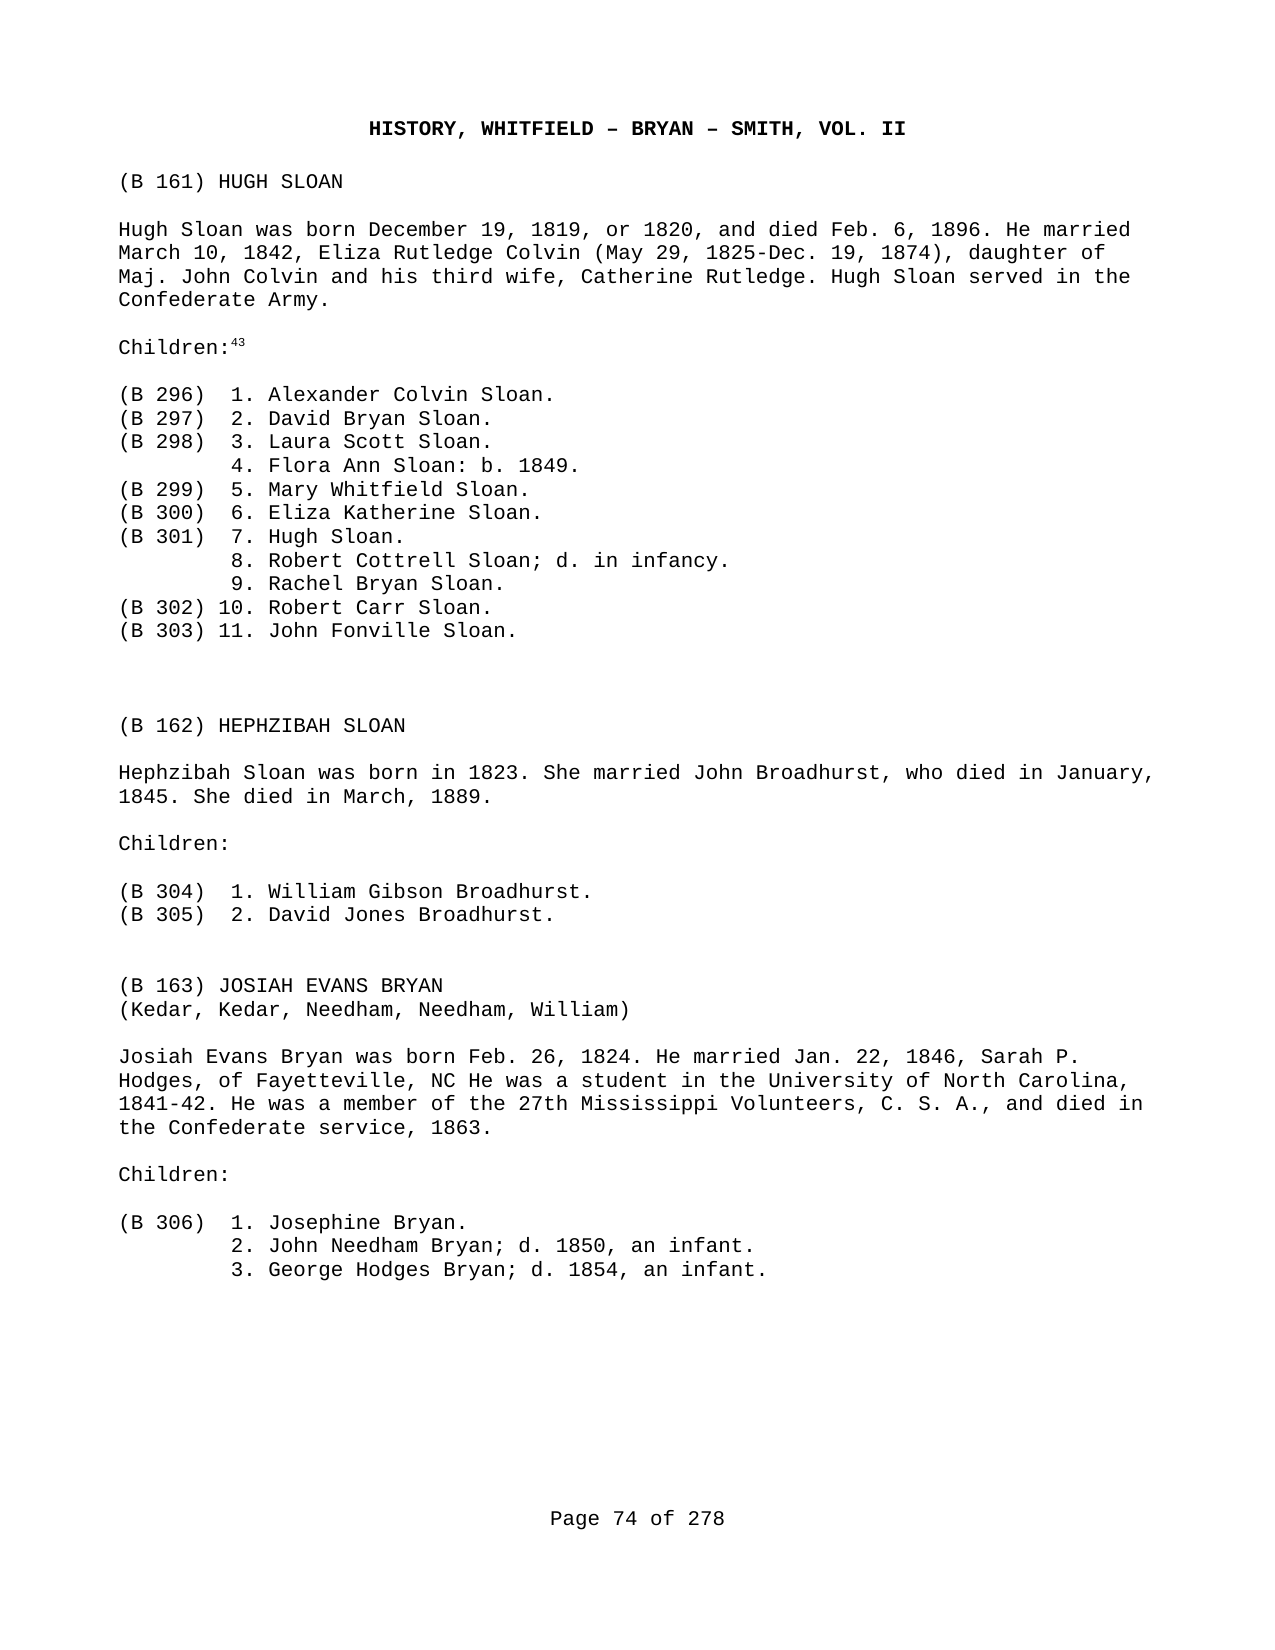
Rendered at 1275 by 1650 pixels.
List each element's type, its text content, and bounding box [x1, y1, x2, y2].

text 2. John Needham Bryan; d. 1850, an infant. [118, 1235, 1157, 1259]
text Children: [118, 1164, 1157, 1188]
text (B 299) 5. Mary Whitfield Sloan. [118, 479, 1157, 502]
text Hugh Sloan was born December 19, 1819, or 1820, and died Feb. 6, 1896. He married March 10, 1842, Eliza Rutledge Colvin (May 29, 1825-Dec. 19, 1874), daughter of Maj. John Colvin and his third wife, Catherine Rutledge. Hugh Sloan served in the Confederate Army. [118, 218, 1157, 313]
text (B 301) 7. Hugh Sloan. [118, 526, 1157, 549]
text (B 163) JOSIAH EVANS BRYAN [118, 975, 1157, 999]
text (B 298) 3. Laura Scott Sloan. [118, 431, 1157, 455]
text (B 300) 6. Eliza Katherine Sloan. [118, 502, 1157, 526]
text Josiah Evans Bryan was born Feb. 26, 1824. He married Jan. 22, 1846, Sarah P. Hodges, of Fayetteville, NC He was a student in the University of North Carolina, 1841-42. He was a member of the 27th Mississippi Volunteers, C. S. A., and died in the Confederate service, 1863. [118, 1046, 1157, 1141]
text (B 304) 1. William Gibson Broadhurst. [118, 881, 1157, 904]
text Hephzibah Sloan was born in 1823. She married John Broadhurst, who died in January, 1845. She died in March, 1889. [118, 762, 1157, 810]
text 8. Robert Cottrell Sloan; d. in infancy. [118, 549, 1157, 573]
text (B 296) 1. Alexander Colvin Sloan. [118, 384, 1157, 408]
text (B 162) HEPHZIBAH SLOAN [118, 715, 1157, 739]
text 3. George Hodges Bryan; d. 1854, an infant. [118, 1259, 1157, 1283]
text (B 161) HUGH SLOAN [118, 171, 1157, 195]
text 4. Flora Ann Sloan: b. 1849. [118, 455, 1157, 479]
text (Kedar, Kedar, Needham, Needham, William) [118, 999, 1157, 1022]
text 9. Rachel Bryan Sloan. [118, 573, 1157, 597]
text (B 306) 1. Josephine Bryan. [118, 1212, 1157, 1235]
text (B 302) 10. Robert Carr Sloan. [118, 597, 1157, 621]
text (B 303) 11. John Fonville Sloan. [118, 621, 1157, 644]
text (B 297) 2. David Bryan Sloan. [118, 408, 1157, 431]
text (B 305) 2. David Jones Broadhurst. [118, 904, 1157, 928]
text Children:43 [118, 337, 1157, 360]
text Children: [118, 833, 1157, 857]
